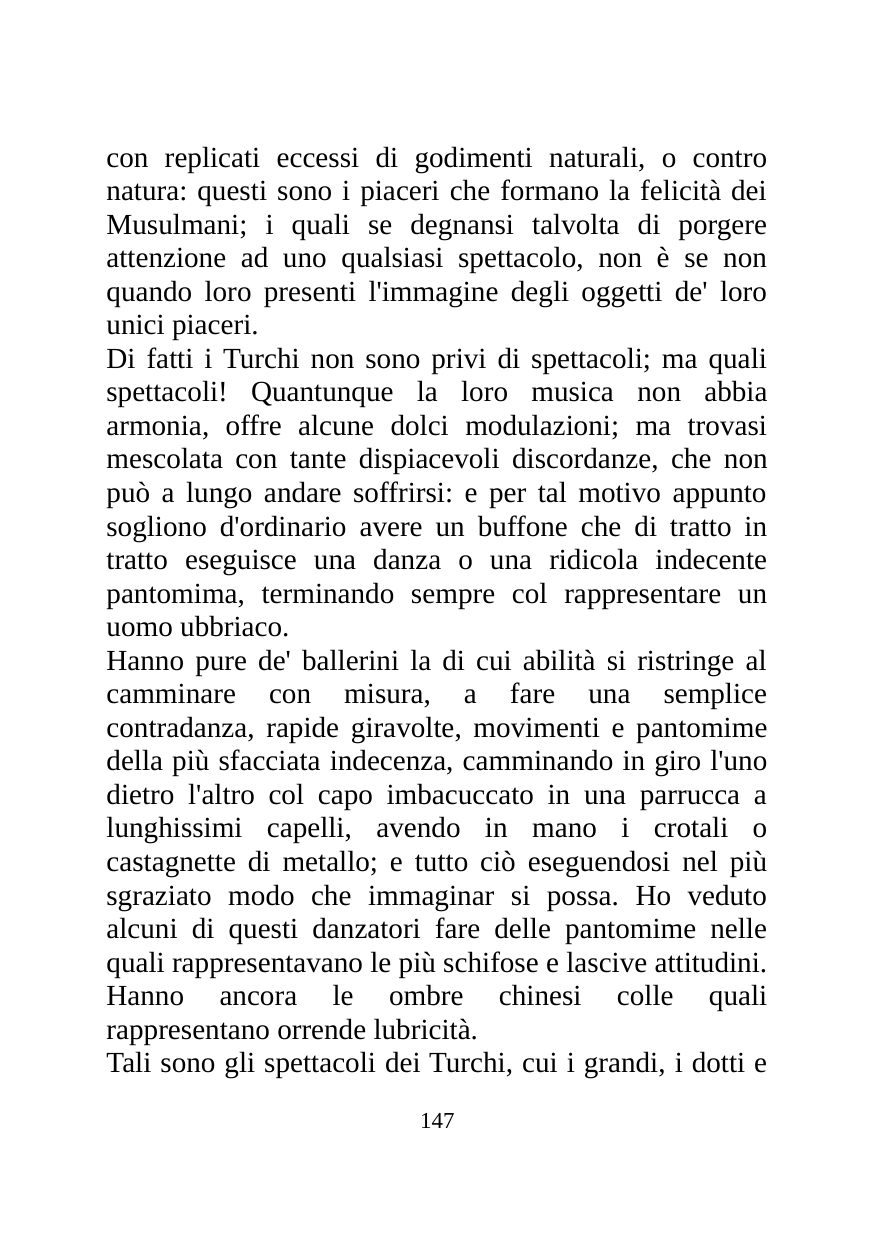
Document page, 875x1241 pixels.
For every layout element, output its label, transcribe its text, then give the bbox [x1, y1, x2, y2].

text Di fatti i Turchi non sono privi di spettacoli; ma quali spettacoli! Quantunque la loro musica non abbia armonia, offre alcune dolci modulazioni; ma trovasi mescolata con tante dispiacevoli discordanze, che non può a lungo andare soffrirsi: e per tal motivo appunto sogliono d'ordinario avere un buffone che di tratto in tratto eseguisce una danza o una ridicola indecente pantomima, terminando sempre col rappresentare un uomo ubbriaco. [106, 341, 768, 643]
text Tali sono gli spettacoli dei Turchi, cui i grandi, i dotti e [106, 1045, 768, 1079]
text con replicati eccessi di godimenti naturali, o contro natura: questi sono i piaceri che formano la felicità dei Musulmani; i quali se degnansi talvolta di porgere attenzione ad uno qualsiasi spettacolo, non è se non quando loro presenti l'immagine degli oggetti de' loro unici piaceri. [106, 140, 768, 341]
text Hanno pure de' ballerini la di cui abilità si ristringe al camminare con misura, a fare una semplice contradanza, rapide giravolte, movimenti e pantomime della più sfacciata indecenza, camminando in giro l'uno dietro l'altro col capo imbacuccato in una parrucca a lunghissimi capelli, avendo in mano i crotali o castagnette di metallo; e tutto ciò eseguendosi nel più sgraziato modo che immaginar si possa. Ho veduto alcuni di questi danzatori fare delle pantomime nelle quali rappresentavano le più schifose e lascive attitudini. Hanno ancora le ombre chinesi colle quali rappresentano orrende lubricità. [106, 643, 768, 1045]
